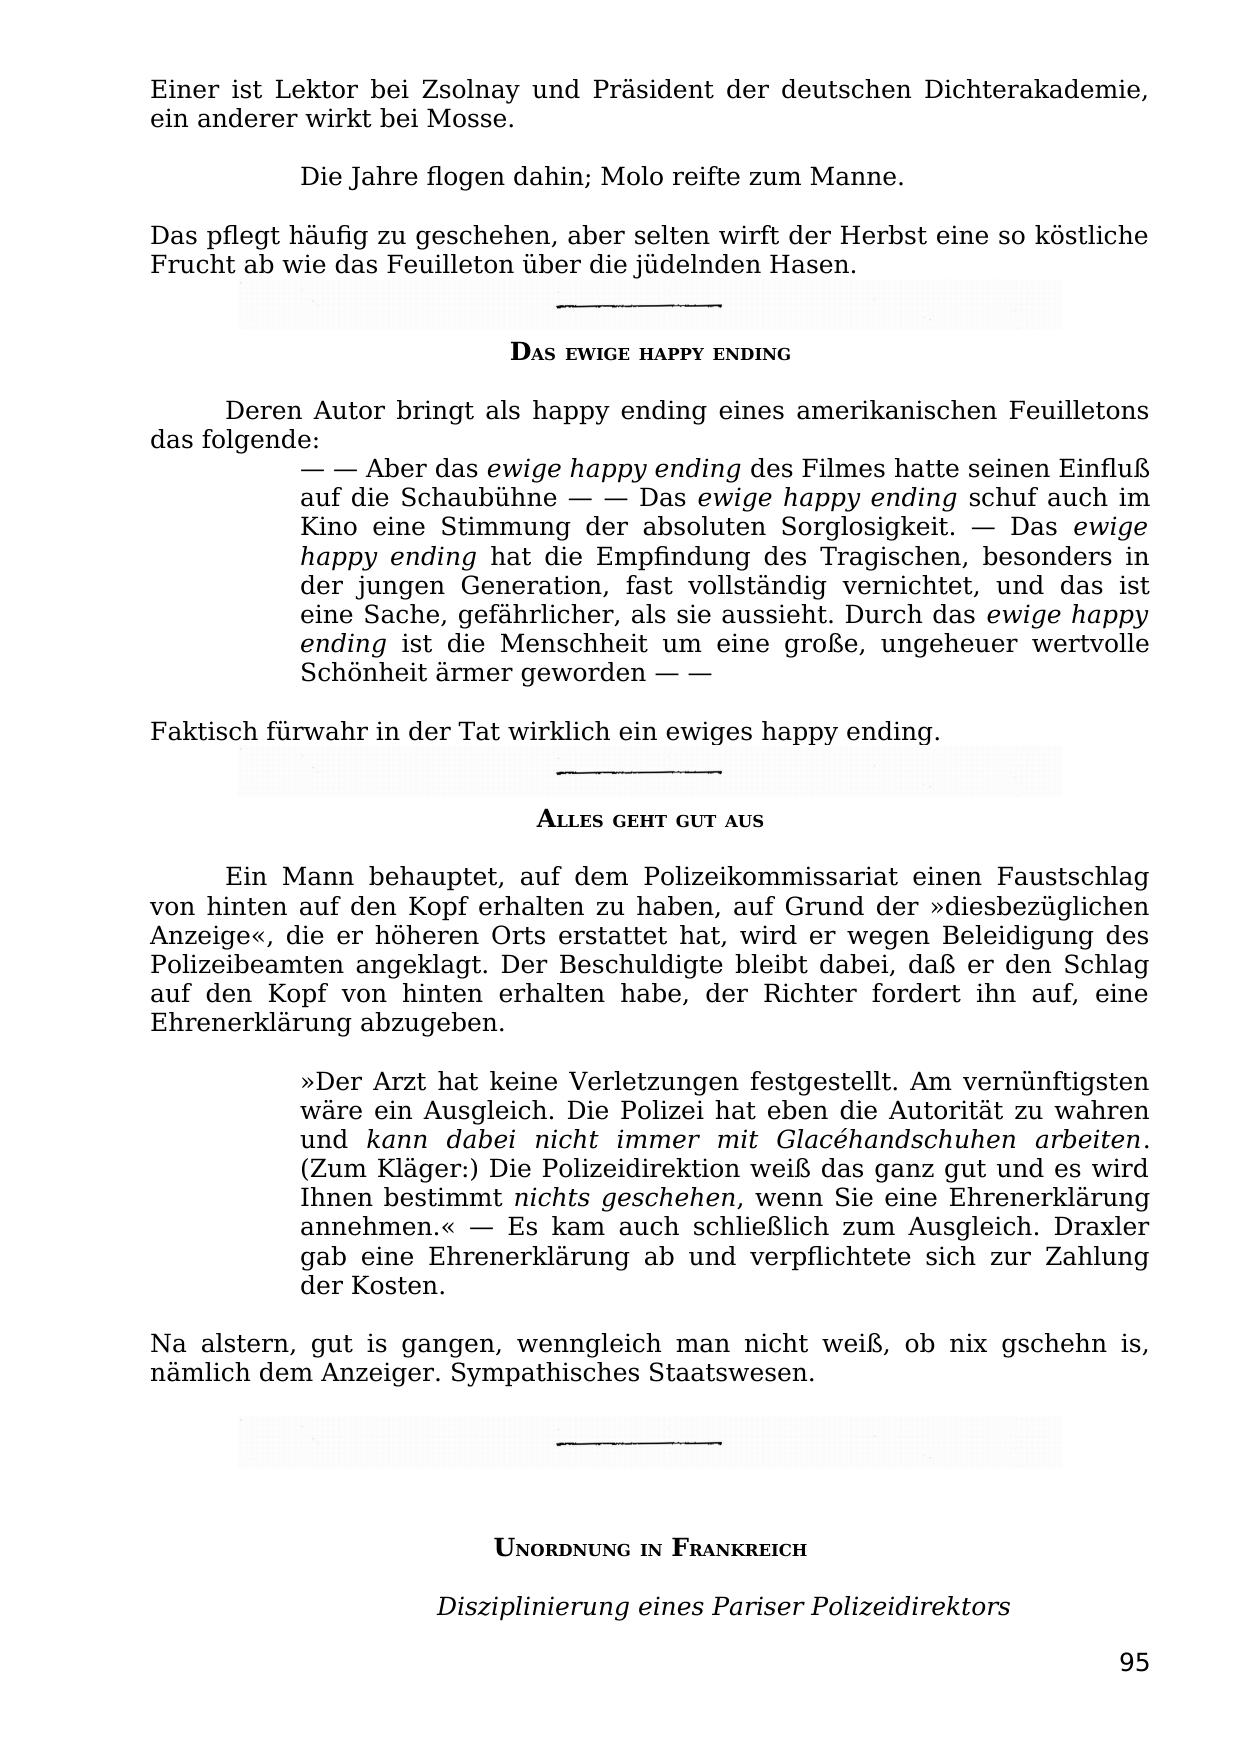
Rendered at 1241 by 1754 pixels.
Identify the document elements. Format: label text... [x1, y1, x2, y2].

picture [237, 1416, 1063, 1468]
text Ein Mann behauptet, auf dem Polizeikommissariat einen Faustschlag von hinten auf den Kopf erhalten zu haben, auf Grund der »diesbezüglichen Anzeige«, die er höheren Orts erstattet hat, wird er wegen Beleidigung des Polizeibeamten angeklagt. Der Beschuldigte bleibt dabei, daß er den Schlag auf den Kopf von hinten erhalten habe, der Richter fordert ihn auf, eine Ehrenerklärung abzugeben. [150, 862, 1151, 1037]
text Faktisch fürwahr in der Tat wirklich ein ewiges happy ending. [150, 717, 1151, 746]
text — — Aber das ewige happy ending des Filmes hatte seinen Einfluß auf die Schaubühne — — Das ewige happy ending schuf auch im Kino eine Stimmung der absoluten Sorglosigkeit. — Das ewige happy ending hat die Empfindung des Tragischen, besonders in der jungen Generation, fast vollständig vernichtet, und das ist eine Sache, gefährlicher, als sie aussieht. Durch das ewige happy ending ist die Menschheit um eine große, ungeheuer wertvolle Schönheit ärmer geworden — — [300, 454, 1151, 687]
picture [237, 279, 1063, 330]
text Das ewige happy ending [150, 279, 1151, 367]
text Unordnung in Frankreich [150, 1504, 1151, 1562]
text Deren Autor bringt als happy ending eines amerikanischen Feuilletons das folgende: [150, 396, 1151, 454]
text Einer ist Lektor bei Zsolnay und Präsident der deutschen Dichterakademie, ein anderer wirkt bei Mosse. [150, 75, 1151, 133]
text Na alstern, gut is gangen, wenngleich man nicht weiß, ob nix gschehn is, nämlich dem Anzeiger. Sympathisches Staatswesen. [150, 1329, 1151, 1387]
text »Der Arzt hat keine Verletzungen festgestellt. Am vernünftigsten wäre ein Ausgleich. Die Polizei hat eben die Autorität zu wahren und kann dabei nicht immer mit Glacéhandschuhen arbeiten. (Zum Kläger:) Die Polizeidirektion weiß das ganz gut und es wird Ihnen bestimmt nichts geschehen, wenn Sie eine Ehrenerklärung annehmen.« — Es kam auch schließlich zum Ausgleich. Draxler gab eine Ehrenerklärung ab und verpflichtete sich zur Zahlung der Kosten. [300, 1067, 1151, 1300]
text Alles geht gut aus [150, 746, 1151, 833]
text Disziplinierung eines Pariser Polizeidirektors [300, 1592, 1151, 1621]
text Das pflegt häufig zu geschehen, aber selten wirft der Herbst eine so köstliche Frucht ab wie das Feuilleton über die jüdelnden Hasen. [150, 221, 1151, 279]
picture [237, 745, 1063, 797]
text Die Jahre flogen dahin; Molo reifte zum Manne. [300, 162, 1151, 192]
